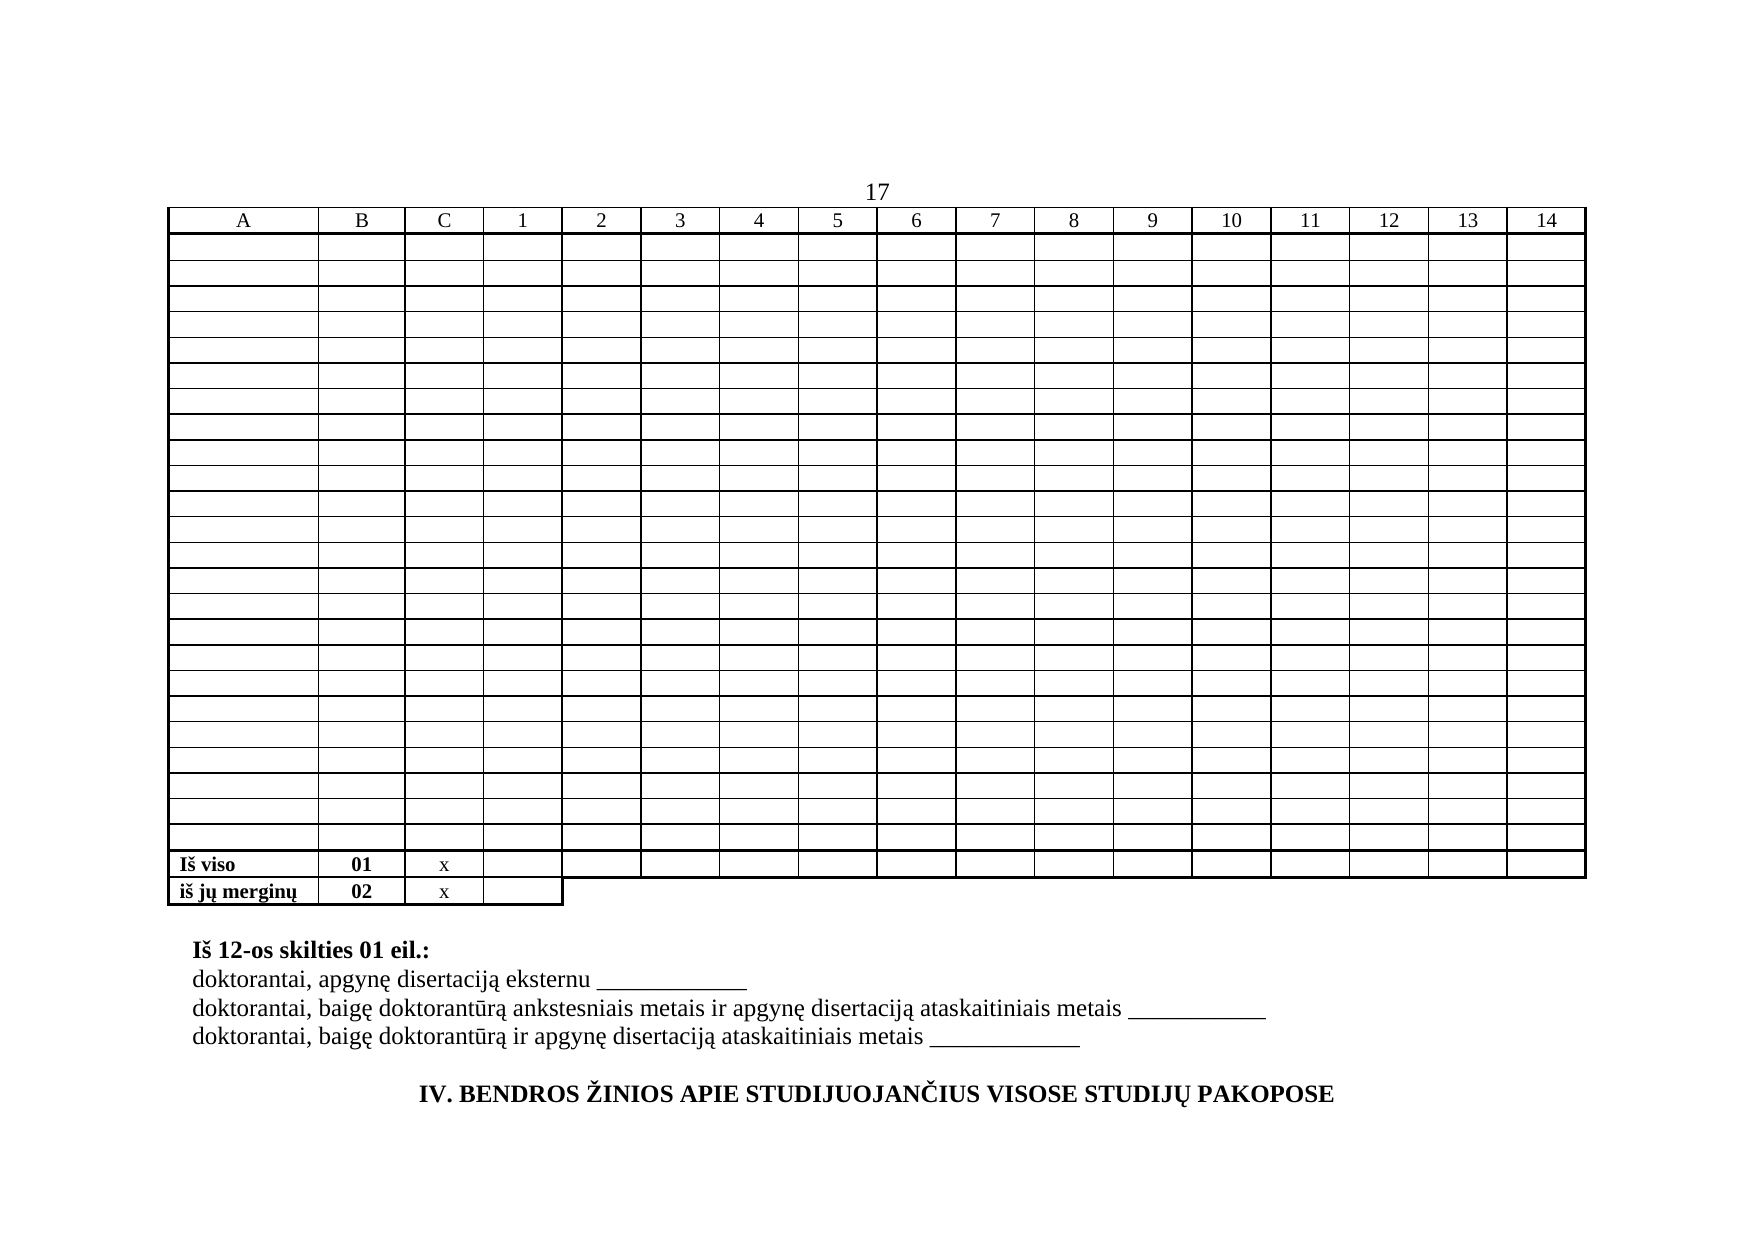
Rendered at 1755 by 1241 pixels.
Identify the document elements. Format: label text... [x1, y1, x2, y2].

table_cell [720, 287, 798, 311]
table_cell [1272, 646, 1349, 669]
table_cell [563, 389, 640, 413]
table_cell [1035, 235, 1113, 259]
table_cell [1114, 415, 1191, 439]
table_cell [1350, 722, 1428, 746]
table_cell [1035, 879, 1113, 903]
table_cell [720, 517, 798, 541]
table_cell [563, 620, 640, 644]
table_cell [563, 569, 640, 593]
table_cell [406, 466, 483, 490]
table_cell [957, 287, 1034, 311]
text Iš 12-os skilties 01 eil.: [118, 935, 1636, 964]
table_cell [1508, 852, 1584, 876]
table_cell [1193, 671, 1270, 695]
table_cell [1429, 543, 1506, 567]
table_cell [484, 441, 561, 464]
table_cell [484, 671, 561, 695]
table_cell [799, 774, 876, 798]
table_cell [564, 879, 641, 903]
table_cell [1193, 620, 1270, 644]
table_cell [484, 646, 561, 669]
table_cell [957, 415, 1034, 439]
table_cell [1429, 466, 1506, 490]
table_cell [642, 646, 719, 669]
table_cell 4 [720, 208, 798, 232]
table_cell [957, 748, 1034, 772]
table_cell [1193, 825, 1270, 849]
table_cell [642, 825, 719, 849]
table_cell [642, 235, 719, 259]
table_cell [720, 466, 798, 490]
table_cell [642, 517, 719, 541]
table_cell [1429, 287, 1506, 311]
table_cell [406, 671, 483, 695]
table_cell [1272, 774, 1349, 798]
table_cell [799, 569, 876, 593]
table_cell 11 [1272, 208, 1349, 232]
table_cell [563, 722, 640, 746]
text doktorantai, apgynę disertaciją eksternu ____________ [118, 964, 1636, 993]
table_cell [1429, 620, 1506, 644]
table_cell [957, 235, 1034, 259]
table_cell [1193, 415, 1270, 439]
table_cell [799, 261, 876, 285]
table_cell [1429, 722, 1506, 746]
table_cell [1508, 441, 1584, 464]
table_cell [319, 671, 404, 695]
table_cell [1508, 492, 1584, 516]
table_cell [720, 722, 798, 746]
table_cell [878, 748, 955, 772]
table_cell [799, 287, 876, 311]
table_cell [1193, 466, 1270, 490]
table_cell [957, 261, 1034, 285]
table_cell [957, 620, 1034, 644]
table_cell [720, 415, 798, 439]
table_cell [484, 569, 561, 593]
table_cell 2 [563, 208, 640, 232]
table_cell [1114, 722, 1191, 746]
table_cell [1035, 312, 1113, 336]
table_cell [319, 697, 404, 721]
table_cell [319, 543, 404, 567]
table_cell [170, 312, 318, 336]
table_cell [319, 261, 404, 285]
table_cell [170, 646, 318, 669]
table_cell [1350, 879, 1428, 903]
table_cell [798, 879, 877, 903]
table_cell [319, 492, 404, 516]
table_cell [563, 594, 640, 618]
table_cell [642, 261, 719, 285]
table_cell [319, 364, 404, 388]
table_cell [1350, 852, 1428, 876]
table_cell [1350, 748, 1428, 772]
table_cell [170, 722, 318, 746]
table_cell 8 [1035, 208, 1113, 232]
table_cell [1193, 852, 1270, 876]
table_cell [1114, 569, 1191, 593]
table_cell [406, 646, 483, 669]
table_cell [563, 825, 640, 849]
table_cell [720, 697, 798, 721]
table_cell [406, 441, 483, 464]
table_cell [957, 389, 1034, 413]
table_cell [878, 466, 955, 490]
table_cell [1271, 879, 1349, 903]
table_cell [1035, 697, 1113, 721]
table_cell [484, 415, 561, 439]
table_cell [1193, 646, 1270, 669]
table_cell [799, 338, 876, 362]
table_cell [170, 748, 318, 772]
table_cell [170, 543, 318, 567]
table_cell [319, 646, 404, 669]
table_cell [957, 799, 1034, 823]
table_cell [170, 774, 318, 798]
table_cell [799, 852, 876, 876]
table_cell [170, 825, 318, 849]
table_cell [1193, 492, 1270, 516]
table_cell [878, 517, 955, 541]
table_cell [406, 261, 483, 285]
table_cell [957, 722, 1034, 746]
table_cell [1114, 671, 1191, 695]
table_cell [878, 825, 955, 849]
table_cell [1193, 517, 1270, 541]
table_cell [957, 364, 1034, 388]
table_cell [563, 364, 640, 388]
table_cell [1350, 825, 1428, 849]
table_cell [484, 543, 561, 567]
table_cell [1114, 697, 1191, 721]
table_cell [641, 879, 719, 903]
table_cell [1035, 415, 1113, 439]
table_cell [720, 441, 798, 464]
table_cell [484, 594, 561, 618]
table_cell [1350, 441, 1428, 464]
table_cell [406, 364, 483, 388]
table_cell [319, 312, 404, 336]
table_cell [1508, 543, 1584, 567]
table_cell [1272, 261, 1349, 285]
table_cell 7 [957, 208, 1034, 232]
table_cell [1193, 441, 1270, 464]
table_cell [799, 389, 876, 413]
table_cell [1272, 825, 1349, 849]
table_cell [878, 697, 955, 721]
table_cell [878, 441, 955, 464]
table_cell 14 [1508, 208, 1584, 232]
table_cell [484, 878, 561, 903]
table_cell 02 [319, 878, 404, 903]
table_cell 10 [1193, 208, 1270, 232]
table_cell [957, 774, 1034, 798]
table_cell [642, 441, 719, 464]
table_cell [799, 517, 876, 541]
table_cell [957, 569, 1034, 593]
table_cell [1272, 722, 1349, 746]
table_cell [406, 825, 483, 849]
table_cell [642, 671, 719, 695]
table_cell [1508, 287, 1584, 311]
table_cell [1114, 646, 1191, 669]
table_cell 3 [642, 208, 719, 232]
table_cell [878, 774, 955, 798]
table_cell [484, 312, 561, 336]
table_cell [563, 312, 640, 336]
table_cell x [406, 852, 483, 876]
table_cell 5 [799, 208, 876, 232]
table_cell [484, 287, 561, 311]
table_cell [1429, 441, 1506, 464]
table_cell [1508, 466, 1584, 490]
table_cell [799, 492, 876, 516]
table_cell [642, 799, 719, 823]
table_cell [406, 748, 483, 772]
table_cell [406, 697, 483, 721]
table_cell [170, 415, 318, 439]
table_cell [878, 364, 955, 388]
table_cell [1350, 646, 1428, 669]
table_cell 6 [878, 208, 955, 232]
table_cell [720, 879, 798, 903]
table_cell [484, 492, 561, 516]
table_cell [319, 594, 404, 618]
table_cell [1350, 235, 1428, 259]
table_cell [1035, 748, 1113, 772]
table_cell [957, 646, 1034, 669]
table_cell [1114, 543, 1191, 567]
table_cell [563, 799, 640, 823]
table_cell [319, 287, 404, 311]
table_cell [1114, 441, 1191, 464]
table_cell [1035, 492, 1113, 516]
table_cell [1508, 620, 1584, 644]
table_cell [720, 312, 798, 336]
table_cell [1035, 671, 1113, 695]
table_cell [799, 312, 876, 336]
table_cell [1429, 646, 1506, 669]
table_cell [799, 646, 876, 669]
table_cell [799, 722, 876, 746]
table_cell [563, 466, 640, 490]
table_cell [1350, 287, 1428, 311]
table_cell [1272, 235, 1349, 259]
table_cell [1035, 338, 1113, 362]
table_cell [1350, 492, 1428, 516]
table_cell [1508, 261, 1584, 285]
table_cell [642, 569, 719, 593]
table_cell [878, 261, 955, 285]
table_cell [1508, 569, 1584, 593]
table_cell [642, 338, 719, 362]
table_cell [1350, 697, 1428, 721]
table_cell [170, 517, 318, 541]
table_cell [1508, 364, 1584, 388]
table_cell A [170, 208, 318, 232]
table_cell [1272, 364, 1349, 388]
table_cell [1350, 569, 1428, 593]
table_cell [1035, 287, 1113, 311]
table_cell [1193, 364, 1270, 388]
table_cell [563, 697, 640, 721]
table_cell [957, 543, 1034, 567]
table_cell [1114, 748, 1191, 772]
table_cell [1035, 620, 1113, 644]
table_cell [878, 389, 955, 413]
table_cell [720, 569, 798, 593]
table_cell [957, 441, 1034, 464]
table_cell [1035, 389, 1113, 413]
table_cell [563, 517, 640, 541]
table_cell [642, 389, 719, 413]
table_cell [406, 517, 483, 541]
table_cell [1193, 569, 1270, 593]
table_cell [563, 235, 640, 259]
table_cell [1114, 235, 1191, 259]
table_cell [170, 492, 318, 516]
table_cell [406, 569, 483, 593]
table_cell [1272, 543, 1349, 567]
table_cell [799, 441, 876, 464]
table_cell [720, 338, 798, 362]
table_cell [1350, 364, 1428, 388]
table_cell [1114, 364, 1191, 388]
table_cell [720, 543, 798, 567]
table_cell [957, 466, 1034, 490]
table_cell [957, 492, 1034, 516]
table_cell [642, 492, 719, 516]
table_cell iš jų merginų [170, 878, 318, 903]
table_cell [1193, 799, 1270, 823]
table_cell [406, 492, 483, 516]
table_cell [720, 852, 798, 876]
table_cell [406, 389, 483, 413]
table_cell [406, 774, 483, 798]
table_cell [1272, 594, 1349, 618]
table_cell [1114, 466, 1191, 490]
table_cell [720, 646, 798, 669]
table_cell [642, 774, 719, 798]
table_cell [1193, 774, 1270, 798]
table_cell 12 [1350, 208, 1428, 232]
table_cell [720, 594, 798, 618]
table_cell [1114, 825, 1191, 849]
table_cell [1429, 671, 1506, 695]
table_cell [319, 466, 404, 490]
table_cell [170, 697, 318, 721]
table_cell [1114, 312, 1191, 336]
table_cell [170, 287, 318, 311]
table_cell B [319, 208, 404, 232]
table_cell [878, 569, 955, 593]
table_cell [1114, 338, 1191, 362]
table_cell [1429, 852, 1506, 876]
table_cell [1114, 620, 1191, 644]
table_cell [1429, 697, 1506, 721]
table_cell [319, 569, 404, 593]
table_cell [878, 646, 955, 669]
table_cell [1350, 517, 1428, 541]
table_cell [642, 852, 719, 876]
table_cell [799, 799, 876, 823]
table_cell [799, 235, 876, 259]
table_cell [1508, 748, 1584, 772]
table_cell [720, 671, 798, 695]
table_cell [1035, 261, 1113, 285]
table_cell [563, 415, 640, 439]
table_cell [319, 441, 404, 464]
table_cell [1429, 364, 1506, 388]
table_cell [957, 852, 1034, 876]
table_cell Iš viso [170, 852, 318, 876]
table_cell [799, 415, 876, 439]
table_cell [1508, 415, 1584, 439]
table_cell [563, 852, 640, 876]
table_cell [406, 312, 483, 336]
table_cell [484, 364, 561, 388]
table_cell [406, 543, 483, 567]
table_cell [484, 235, 561, 259]
table_cell [878, 338, 955, 362]
table_cell [878, 235, 955, 259]
table_cell [720, 364, 798, 388]
table_cell [1114, 852, 1191, 876]
table_cell [406, 338, 483, 362]
table_cell [1350, 312, 1428, 336]
table_cell [1114, 517, 1191, 541]
table_cell [1272, 569, 1349, 593]
table_cell [563, 646, 640, 669]
table_cell [878, 543, 955, 567]
table_cell [319, 825, 404, 849]
table_cell [1035, 852, 1113, 876]
table_cell [720, 620, 798, 644]
table_cell [170, 441, 318, 464]
table_cell [1035, 594, 1113, 618]
table_cell [878, 671, 955, 695]
table_cell [720, 799, 798, 823]
table_cell [1035, 543, 1113, 567]
table_cell [720, 235, 798, 259]
table_cell [1429, 748, 1506, 772]
table_cell [1429, 261, 1506, 285]
table_cell [1114, 261, 1191, 285]
table_cell [1272, 415, 1349, 439]
table_cell [1508, 646, 1584, 669]
table_cell [1192, 879, 1271, 903]
table_cell [484, 620, 561, 644]
table_cell [1272, 492, 1349, 516]
table_cell [563, 543, 640, 567]
table_cell [957, 338, 1034, 362]
table_cell [1035, 441, 1113, 464]
table_cell [1350, 671, 1428, 695]
table_cell [642, 594, 719, 618]
table_cell [1508, 799, 1584, 823]
table_cell 01 [319, 852, 404, 876]
table_cell [170, 620, 318, 644]
table_cell [957, 825, 1034, 849]
table_cell [1508, 825, 1584, 849]
table_cell [1114, 799, 1191, 823]
table_cell [878, 312, 955, 336]
table_cell [484, 466, 561, 490]
table_cell [563, 338, 640, 362]
table_cell [957, 517, 1034, 541]
table_cell [1350, 389, 1428, 413]
table_cell [720, 492, 798, 516]
table_cell [799, 671, 876, 695]
text IV. Bendros žinios apie studijuojančius visose studijų pakopose [118, 1079, 1636, 1108]
table_cell [563, 774, 640, 798]
table_cell [1272, 338, 1349, 362]
table_cell [1035, 799, 1113, 823]
table_cell [1350, 774, 1428, 798]
table_cell [484, 338, 561, 362]
table_cell [720, 774, 798, 798]
table_cell [1272, 466, 1349, 490]
table_cell [1429, 799, 1506, 823]
table_cell [1035, 466, 1113, 490]
table_cell [484, 722, 561, 746]
table_cell [563, 748, 640, 772]
table_cell [406, 620, 483, 644]
table_cell [878, 799, 955, 823]
table_cell [642, 364, 719, 388]
table_cell [406, 799, 483, 823]
table_cell [1350, 620, 1428, 644]
table_cell [484, 825, 561, 849]
table_cell [1193, 312, 1270, 336]
table_cell [1114, 492, 1191, 516]
table_cell [1193, 261, 1270, 285]
table_cell [799, 466, 876, 490]
table_cell [1429, 415, 1506, 439]
table_cell [1508, 722, 1584, 746]
table_cell [1272, 697, 1349, 721]
table_cell [1508, 235, 1584, 259]
table_cell [957, 697, 1034, 721]
table_cell [1193, 594, 1270, 618]
table_cell [642, 620, 719, 644]
table_cell [1272, 312, 1349, 336]
table_cell [1193, 543, 1270, 567]
table_cell [319, 517, 404, 541]
table_cell [1193, 722, 1270, 746]
table_cell [170, 671, 318, 695]
table_cell [406, 287, 483, 311]
table_cell [878, 722, 955, 746]
table_cell [1272, 287, 1349, 311]
text doktorantai, baigę doktorantūrą ankstesniais metais ir apgynę disertaciją ataskaitiniais metais ___________ [118, 993, 1636, 1021]
table_cell [799, 364, 876, 388]
table_cell [406, 722, 483, 746]
table_cell [1508, 517, 1584, 541]
table_cell [1114, 287, 1191, 311]
table_cell [1193, 697, 1270, 721]
table_cell [642, 722, 719, 746]
table_cell [1114, 594, 1191, 618]
table_cell [319, 415, 404, 439]
table_cell [1429, 825, 1506, 849]
table_cell [563, 671, 640, 695]
table_cell [406, 235, 483, 259]
table_cell [484, 697, 561, 721]
table_cell [1035, 722, 1113, 746]
table_cell [1193, 748, 1270, 772]
table_cell [1114, 389, 1191, 413]
table_cell [1272, 671, 1349, 695]
table_cell [642, 287, 719, 311]
table_cell [720, 261, 798, 285]
table_cell [1429, 389, 1506, 413]
table_cell [1508, 312, 1584, 336]
table_cell [170, 569, 318, 593]
table_cell [642, 748, 719, 772]
table_cell [799, 748, 876, 772]
table_cell [1114, 774, 1191, 798]
table_cell [1350, 799, 1428, 823]
table_cell [799, 825, 876, 849]
table_cell 9 [1114, 208, 1191, 232]
table_cell 13 [1429, 208, 1506, 232]
table_cell [799, 594, 876, 618]
table_cell [1508, 338, 1584, 362]
table_cell [720, 825, 798, 849]
table_cell [720, 748, 798, 772]
table_cell [1429, 774, 1506, 798]
table_cell [484, 774, 561, 798]
table_cell [1272, 799, 1349, 823]
table_cell [877, 879, 956, 903]
table_cell [878, 492, 955, 516]
table_cell [1350, 415, 1428, 439]
table_cell [878, 620, 955, 644]
table_cell [642, 415, 719, 439]
table_cell [1429, 235, 1506, 259]
table_cell [1272, 620, 1349, 644]
table_cell [170, 466, 318, 490]
table_cell [1508, 671, 1584, 695]
table_cell C [406, 208, 483, 232]
table_cell [1272, 517, 1349, 541]
table_cell [1350, 594, 1428, 618]
table_cell [1429, 338, 1506, 362]
table_cell [799, 543, 876, 567]
table_cell [484, 852, 561, 876]
table_cell [1035, 774, 1113, 798]
table_cell [170, 261, 318, 285]
table_cell [170, 364, 318, 388]
table_cell [956, 879, 1034, 903]
table_cell [484, 261, 561, 285]
text doktorantai, baigę doktorantūrą ir apgynę disertaciją ataskaitiniais metais ____________ [118, 1021, 1636, 1050]
table_cell [878, 287, 955, 311]
table_cell [642, 312, 719, 336]
table_cell [1113, 879, 1192, 903]
table_cell [957, 671, 1034, 695]
table_cell [878, 594, 955, 618]
table_cell [563, 261, 640, 285]
table_cell [642, 697, 719, 721]
table_cell [1035, 364, 1113, 388]
table_cell [1508, 774, 1584, 798]
table_cell [720, 389, 798, 413]
table_cell [799, 697, 876, 721]
table_cell [319, 722, 404, 746]
table_cell [170, 338, 318, 362]
table_cell [1429, 492, 1506, 516]
table_cell [319, 389, 404, 413]
table_cell [484, 517, 561, 541]
table_cell 1 [484, 208, 561, 232]
table_cell [1193, 287, 1270, 311]
table_cell [1035, 646, 1113, 669]
table_cell [563, 492, 640, 516]
table_cell [1429, 312, 1506, 336]
table_cell [319, 620, 404, 644]
table_cell [406, 415, 483, 439]
table_cell [957, 594, 1034, 618]
table_cell [170, 235, 318, 259]
table_cell [1428, 879, 1507, 903]
table_cell [1350, 261, 1428, 285]
table_cell [957, 312, 1034, 336]
table_cell [170, 594, 318, 618]
table_cell [1350, 466, 1428, 490]
table_cell [1350, 543, 1428, 567]
table_cell [642, 543, 719, 567]
table_cell [1035, 517, 1113, 541]
table_cell [1035, 825, 1113, 849]
table_cell [319, 338, 404, 362]
table_cell [1035, 569, 1113, 593]
table_cell [1429, 569, 1506, 593]
table_cell [563, 441, 640, 464]
table_cell [1429, 517, 1506, 541]
table_cell [878, 852, 955, 876]
table_cell [1508, 697, 1584, 721]
table_cell [1193, 389, 1270, 413]
table_cell [1272, 748, 1349, 772]
table_cell [1508, 389, 1584, 413]
table_cell [319, 799, 404, 823]
table_cell [319, 748, 404, 772]
table_cell [1508, 594, 1584, 618]
table_cell [799, 620, 876, 644]
table_cell [1507, 879, 1586, 903]
table_cell [484, 389, 561, 413]
table_cell [170, 799, 318, 823]
table_cell [1272, 852, 1349, 876]
table_cell [878, 415, 955, 439]
table_cell [563, 287, 640, 311]
table_cell [1272, 441, 1349, 464]
table_cell [406, 594, 483, 618]
table_cell [1429, 594, 1506, 618]
table_cell [1193, 235, 1270, 259]
table_cell x [406, 878, 483, 903]
table_cell [319, 774, 404, 798]
table_cell [484, 799, 561, 823]
table_cell [642, 466, 719, 490]
table_cell [1350, 338, 1428, 362]
table_cell [1272, 389, 1349, 413]
table_cell [1193, 338, 1270, 362]
table_cell [484, 748, 561, 772]
table_cell [319, 235, 404, 259]
table_cell [170, 389, 318, 413]
